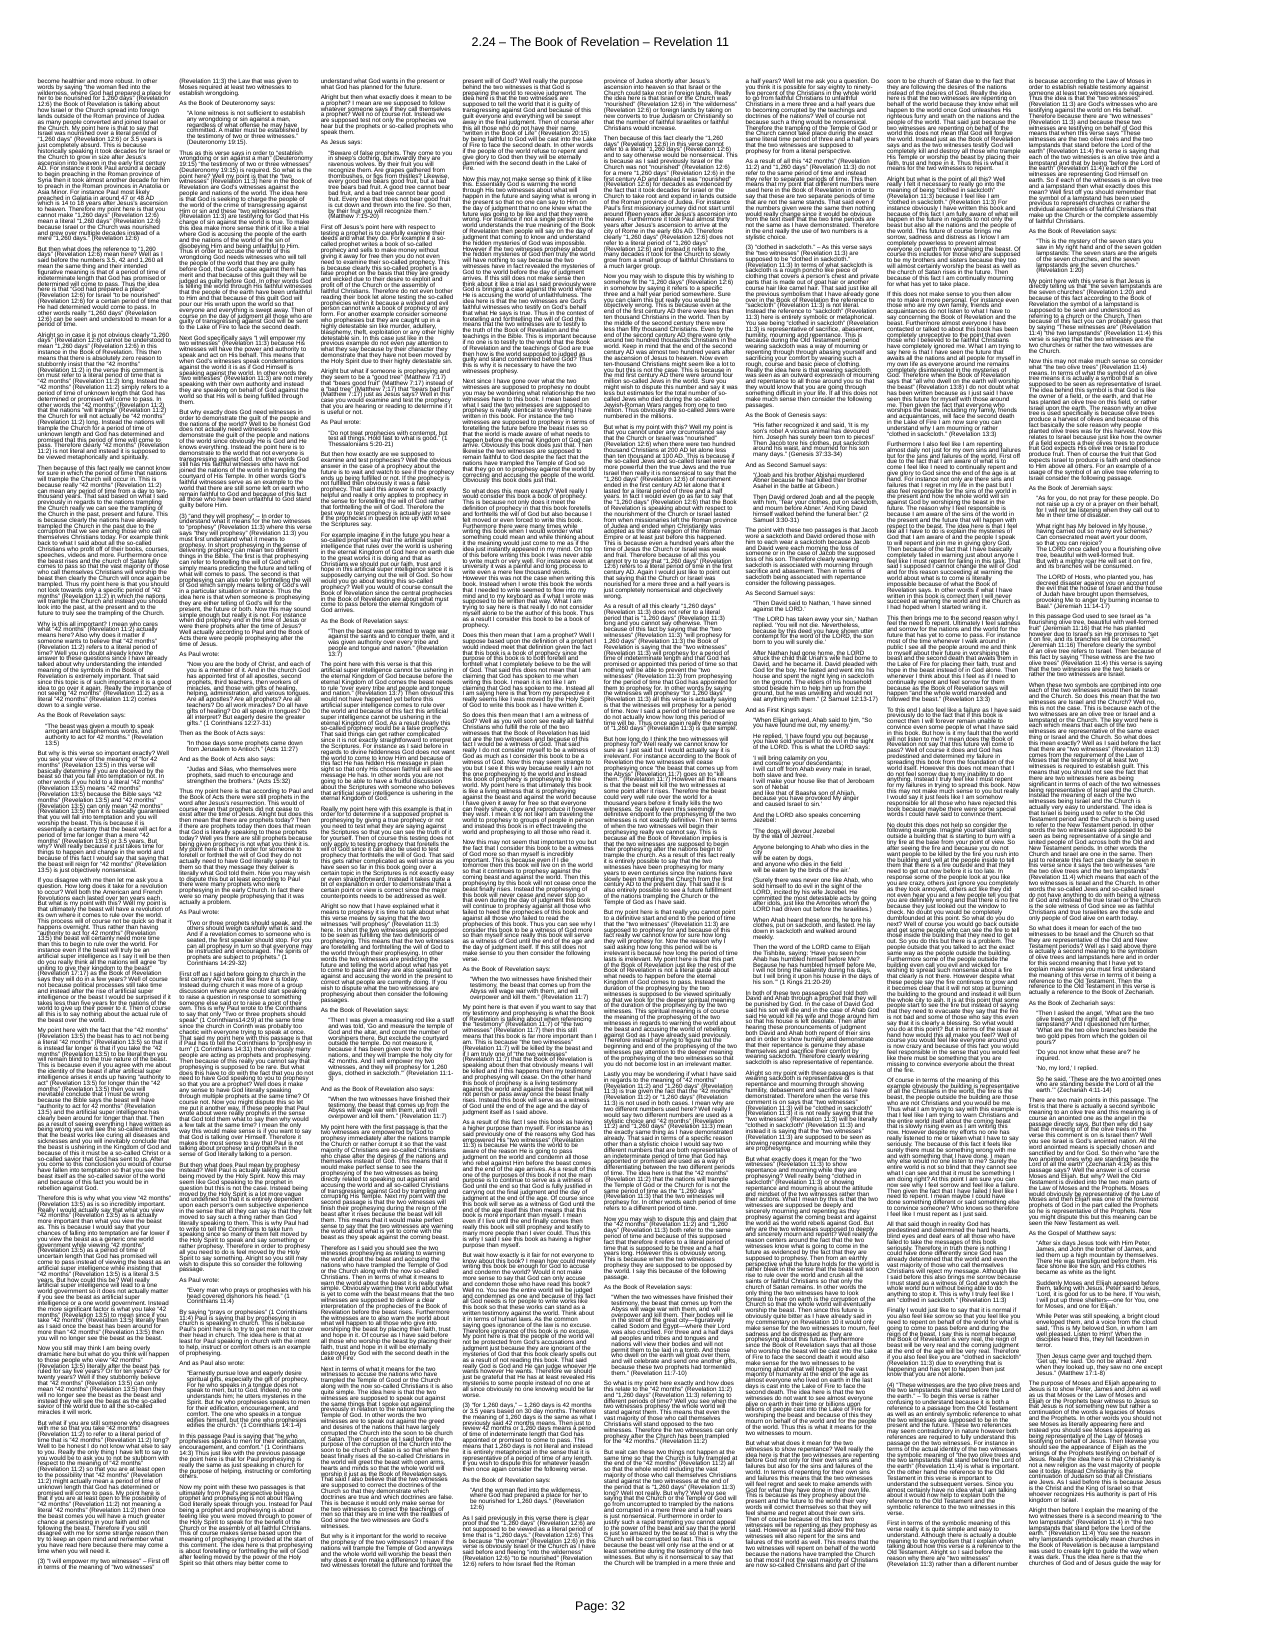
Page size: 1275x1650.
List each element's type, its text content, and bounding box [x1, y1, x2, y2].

text As the Book of Jeremiah says: [1028, 486, 1162, 492]
text As Jesus says: [321, 140, 455, 146]
text “Then the beast was permitted to wage war against the saints and to conquer them, and it was given authority over every tribe and people and tongue and nation.” (Revelation 13:7) [328, 629, 455, 658]
text As Paul wrote: [179, 652, 313, 658]
text Then Jesus came over and touched them. ‘Get up,’ He said. ‘Do not be afraid.’ And when they looked up, they saw no one except Jesus.” (Matthew 17:1-8) [1036, 1353, 1162, 1377]
text When Ahab heard these words, he tore his clothes, put on sackcloth, and fasted. He lay down in sackcloth and walked around meekly. [753, 917, 879, 941]
text And as the Book of Acts also says: [179, 757, 313, 763]
text As the Book of Revelation says: [462, 1477, 596, 1483]
text ‘I will bring calamity on you and consume your descendants; I will cut off from Ahab every male in Israel, both slave and free. I will make your house like that of Jeroboam son of Nebat and like that of Baasha son of Ahijah, because you have provoked My anger and caused Israel to sin.’ [753, 756, 879, 808]
text As Paul wrote: [179, 910, 313, 916]
text As the Book of Revelation says: [462, 967, 596, 973]
text As Paul wrote: [179, 1278, 313, 1283]
text As the Book of Revelation says: [604, 1285, 738, 1291]
text “Every man who prays or prophesies with his head covered dishonors his head.” (1 Corinthians 11:4) [187, 1288, 313, 1305]
text As the Book of Revelation says: [321, 618, 455, 624]
text And as Paul also wrote: [179, 1361, 313, 1367]
text As the Book of Genesis says: [745, 413, 879, 419]
text “And the woman fled into the wilderness, where God had prepared a place for her to be nourished for 1,260 days.” (Revelation 12:6) [470, 1488, 596, 1511]
text “Judas and Silas, who themselves were prophets, said much to encourage and strengthen the brothers.” (Acts 15:32) [187, 767, 313, 785]
text And as Second Samuel says: [745, 462, 879, 468]
text “Do not treat prophecies with contempt, but test all things. Hold fast to what is good.” (1 Thessalonians 5:20-21) [328, 430, 455, 448]
text As the Book of Revelation says: [321, 1008, 455, 1014]
text As the Gospel of Matthew says: [1028, 1231, 1162, 1237]
text ‘Do you not know what these are?’ he inquired. [1036, 1050, 1162, 1062]
text And as First Kings says: [745, 707, 879, 713]
text As the Book of Deuteronomy says: [179, 101, 313, 107]
text As the Book of Revelation says: [1028, 229, 1162, 235]
text As the Book of Revelation says: [37, 713, 172, 719]
text “Then I asked the angel, ‘What are the two olive trees on the right and left of the lampstand?’ And I questioned him further, ‘What are the two olive branches beside the two gold pipes from which the golden oil pours?’ [1036, 1011, 1162, 1046]
text As Second Samuel says: [745, 591, 879, 597]
text As the Book of Zechariah says: [1028, 1001, 1162, 1006]
text Anyone belonging to Ahab who dies in the city will be eaten by dogs, and anyone who dies in the field will be eaten by the birds of the air.’ [753, 844, 879, 874]
text ‘The dogs will devour Jezebel by the wall of Jezreel.’ [753, 828, 879, 840]
text ‘No, my lord,’ I replied. [1036, 1066, 1162, 1072]
text “The beast was given a mouth to speak arrogant and blasphemous words, and authority to act for 42 months.” (Revelation 13:5) [45, 723, 172, 747]
text As Paul wrote: [321, 420, 455, 426]
text “Then David said to Nathan, ‘I have sinned against the LORD.’ [753, 601, 879, 613]
text Then as the Book of Acts says: [179, 731, 313, 737]
text And the LORD also speaks concerning Jezebel: [753, 812, 879, 824]
